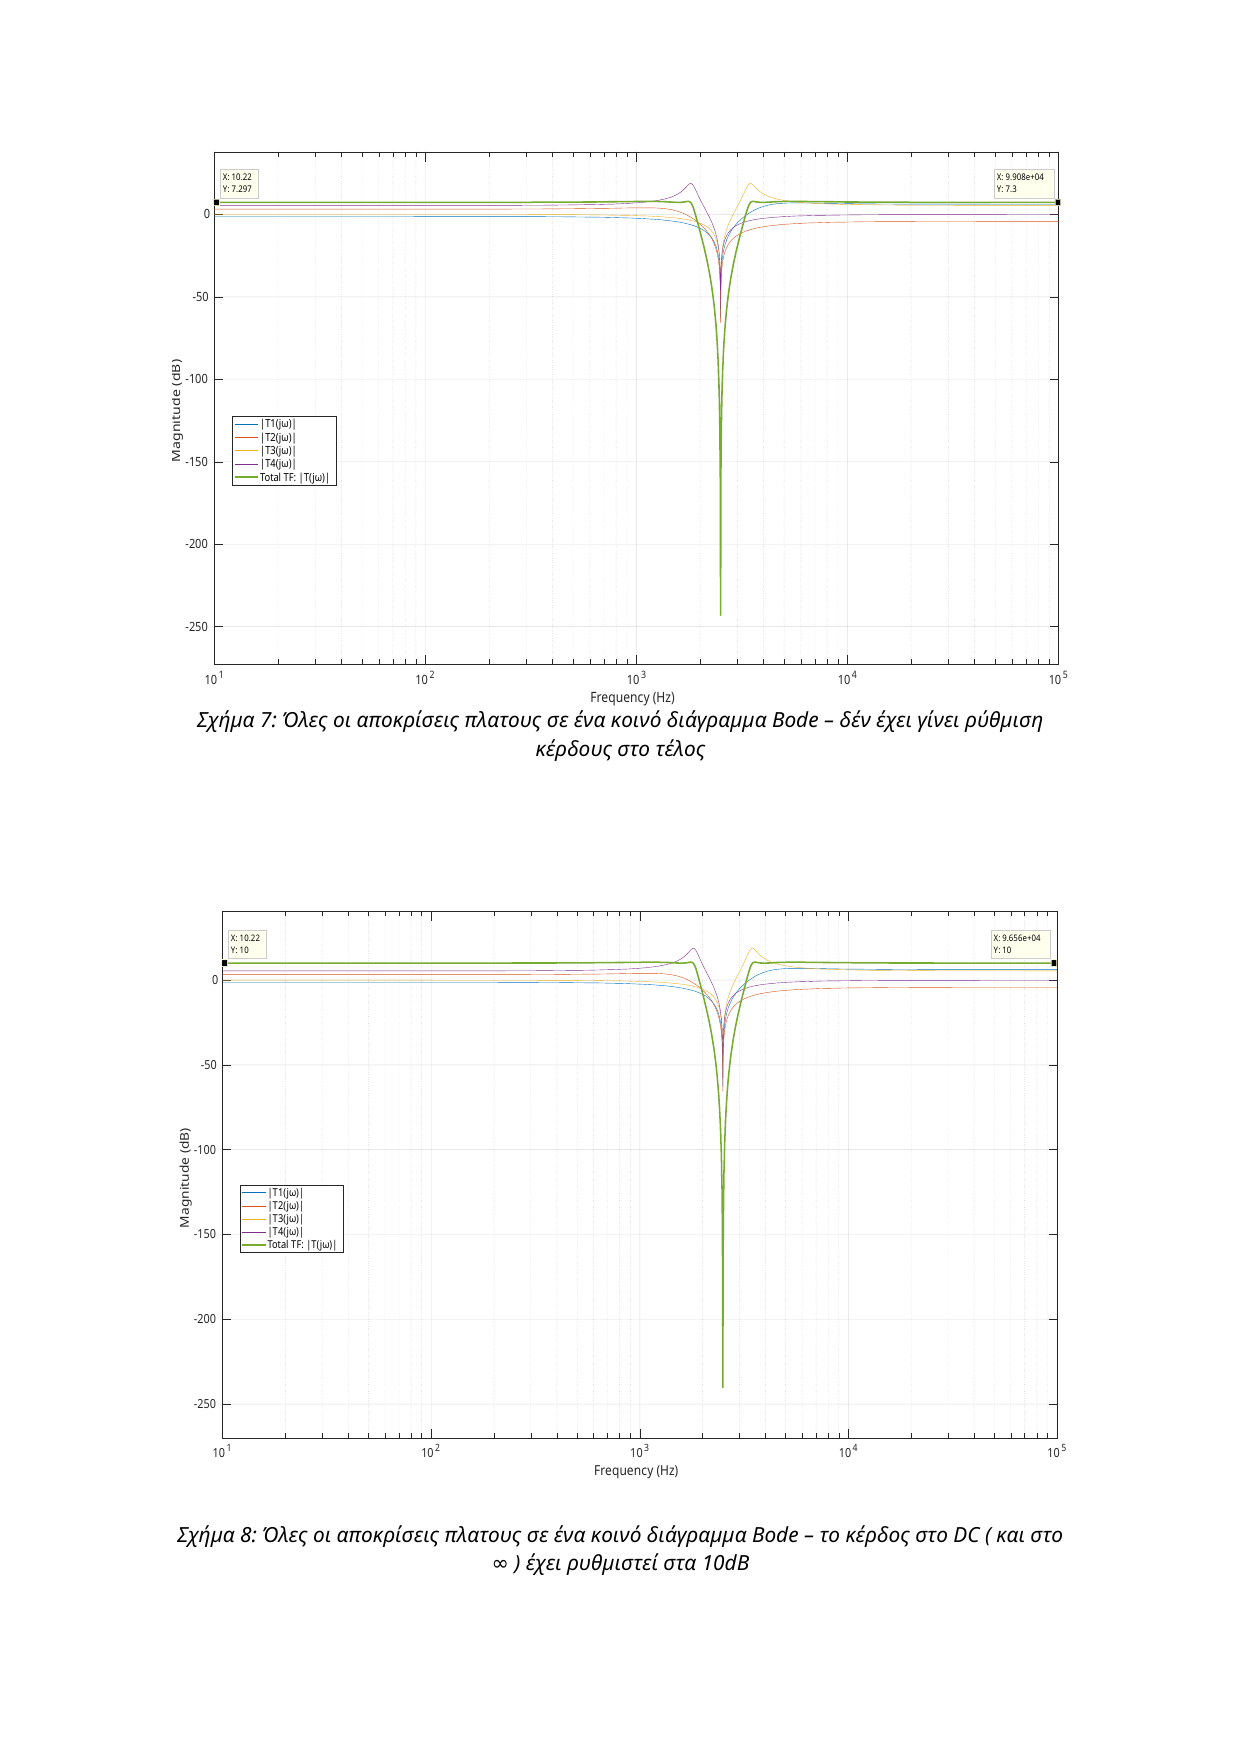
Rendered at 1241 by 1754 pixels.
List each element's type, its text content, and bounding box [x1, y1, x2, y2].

text Σχήμα 8: Όλες οι αποκρίσεις πλατους σε ένα κοινό διάγραμμα Bode – το κέρδος στο DC ( και στο ∞ ) έχει ρυθμιστεί στα 10dB [174, 1483, 1066, 1577]
text Σχήμα 7: Όλες οι αποκρίσεις πλατους σε ένα κοινό διάγραμμα Bode – δέν έχει γίνει ρύθμιση κέρδους στο τέλος [170, 147, 1070, 762]
